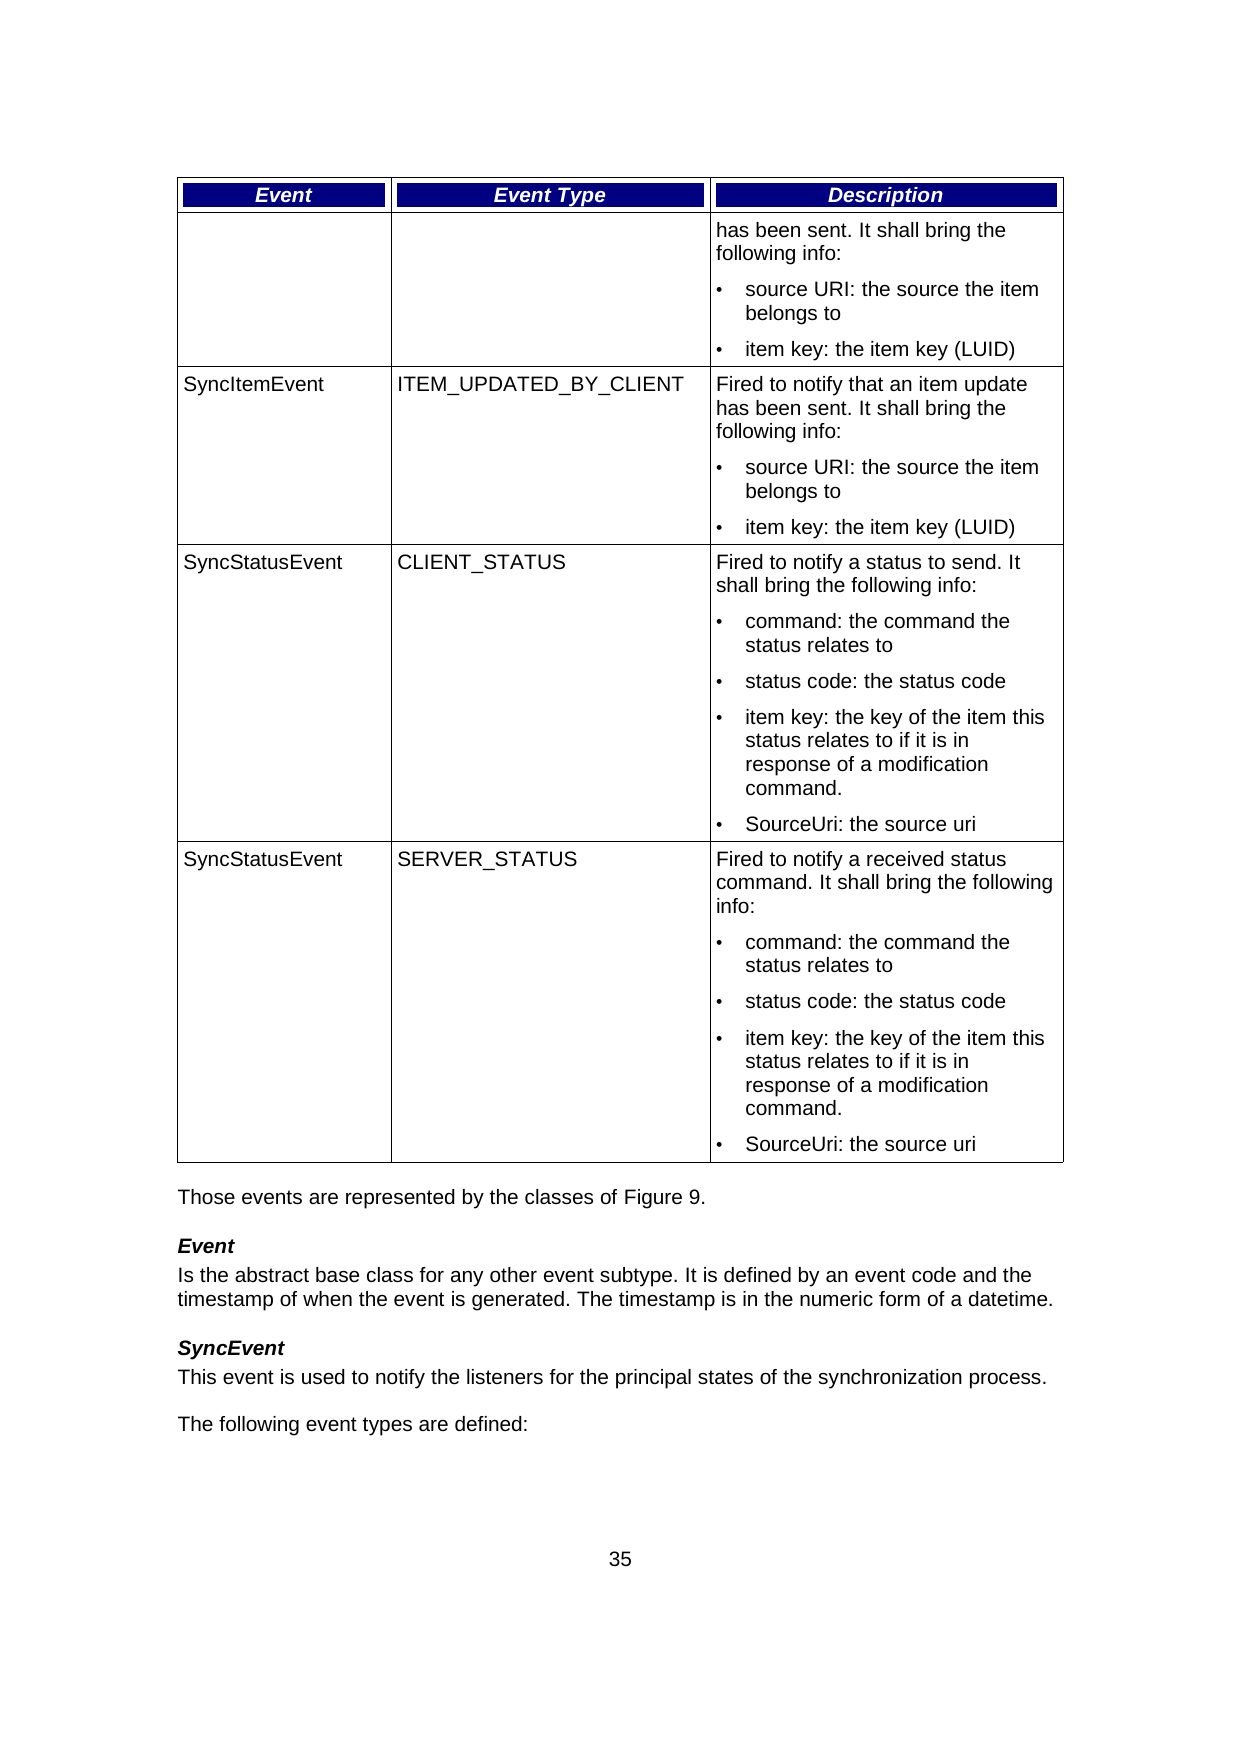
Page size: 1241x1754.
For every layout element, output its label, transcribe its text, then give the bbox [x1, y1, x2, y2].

table_cell SyncStatusEvent [178, 545, 391, 841]
text Those events are represented by the classes of Figure 9. [177, 1186, 1063, 1209]
table_cell CLIENT_STATUS [392, 545, 710, 841]
table_cell ITEM_UPDATED_BY_CLIENT [392, 367, 710, 544]
table_cell Fired to notify a received status command. It shall bring the following info: command: the command the status relates to status code: the status code item key: the key of the item this status relates to if it is in response of a modification command. SourceUri: the source uri [711, 842, 1063, 1162]
text Is the abstract base class for any other event subtype. It is defined by an event code and the timestamp of when the event is generated. The timestamp is in the numeric form of a datetime. [177, 1264, 1063, 1311]
subtitle Event [177, 1234, 1063, 1258]
table_cell Fired to notify that an item update has been sent. It shall bring the following info: source URI: the source the item belongs to item key: the item key (LUID) [711, 367, 1063, 544]
subtitle SyncEvent [177, 1336, 1063, 1359]
text This event is used to notify the listeners for the principal states of the synchronization process. [177, 1366, 1063, 1389]
table_cell Fired to notify a status to send. It shall bring the following info: command: the command the status relates to status code: the status code item key: the key of the item this status relates to if it is in response of a modification command. SourceUri: the source uri [711, 545, 1063, 841]
table_cell SERVER_STATUS [392, 842, 710, 1162]
table_cell [178, 213, 391, 366]
text The following event types are defined: [177, 1413, 1063, 1436]
table_header Description [711, 178, 1063, 212]
table_cell [392, 213, 710, 366]
table_header Event Type [392, 178, 710, 212]
table_cell SyncItemEvent [178, 367, 391, 544]
table_header Event [178, 178, 391, 212]
table_cell SyncStatusEvent [178, 842, 391, 1162]
table_cell has been sent. It shall bring the following info: source URI: the source the item belongs to item key: the item key (LUID) [711, 213, 1063, 366]
